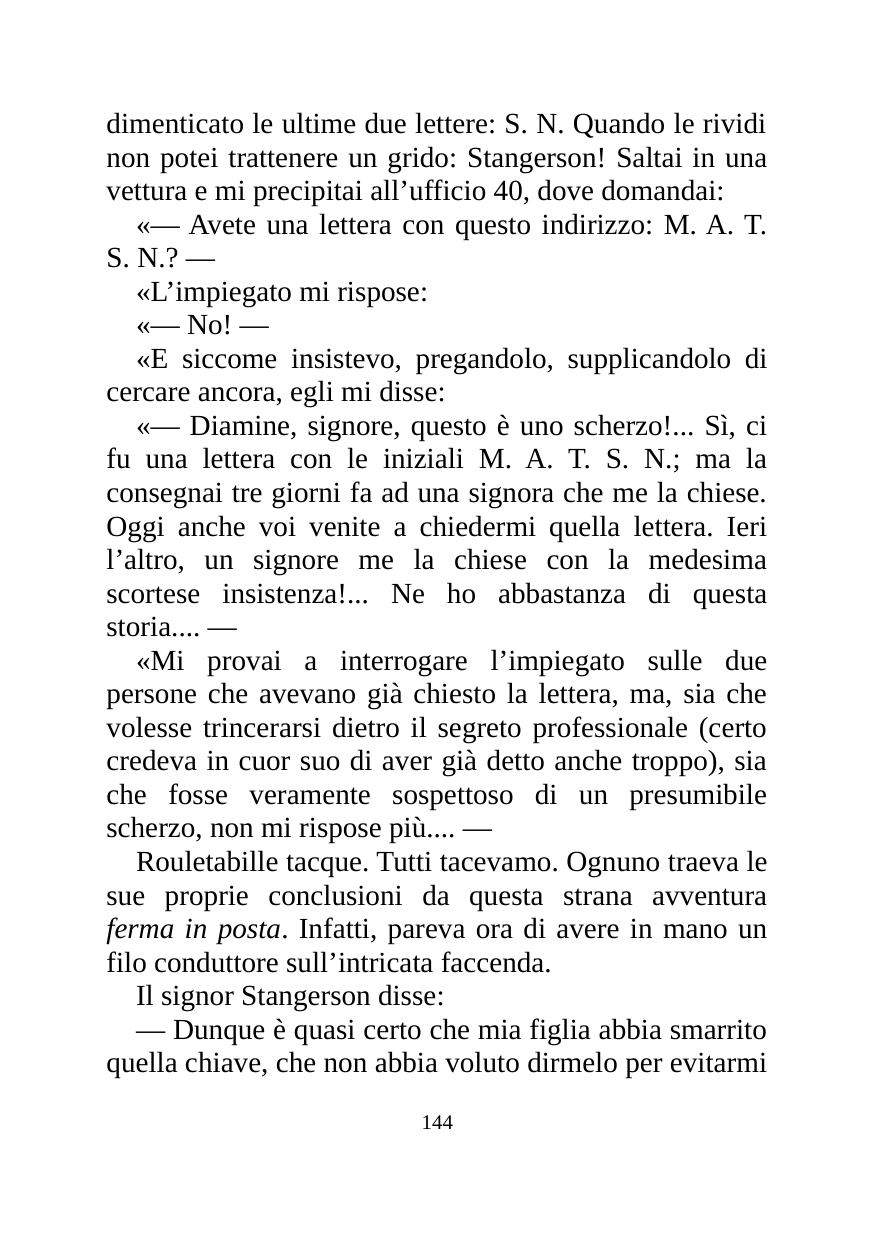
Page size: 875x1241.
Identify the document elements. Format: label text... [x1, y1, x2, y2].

text Rouletabille tacque. Tutti tacevamo. Ognuno traeva le sue proprie conclusioni da questa strana avventura ferma in posta. Infatti, pareva ora di avere in mano un filo conduttore sull’intricata faccenda. [106, 844, 768, 978]
text «— No! — [106, 307, 768, 341]
text «— Avete una lettera con questo indirizzo: M. A. T. S. N.? — [106, 207, 768, 274]
text «Mi provai a interrogare l’impiegato sulle due persone che avevano già chiesto la lettera, ma, sia che volesse trincerarsi dietro il segreto professionale (certo credeva in cuor suo di aver già detto anche troppo), sia che fosse veramente sospettoso di un presumibile scherzo, non mi rispose più.... — [106, 643, 768, 844]
text «E siccome insistevo, pregandolo, supplicandolo di cercare ancora, egli mi disse: [106, 341, 768, 408]
text dimenticato le ultime due lettere: S. N. Quando le rividi non potei trattenere un grido: Stangerson! Saltai in una vettura e mi precipitai all’ufficio 40, dove domandai: [106, 106, 768, 207]
text «— Diamine, signore, questo è uno scherzo!... Sì, ci fu una lettera con le iniziali M. A. T. S. N.; ma la consegnai tre giorni fa ad una signora che me la chiese. Oggi anche voi venite a chiedermi quella lettera. Ieri l’altro, un signore me la chiese con la medesima scortese insistenza!... Ne ho abbastanza di questa storia.... — [106, 408, 768, 643]
text «L’impiegato mi rispose: [106, 274, 768, 307]
text Il signor Stangerson disse: [106, 978, 768, 1012]
text — Dunque è quasi certo che mia figlia abbia smarrito quella chiave, che non abbia voluto dirmelo per evitarmi [106, 1012, 768, 1079]
